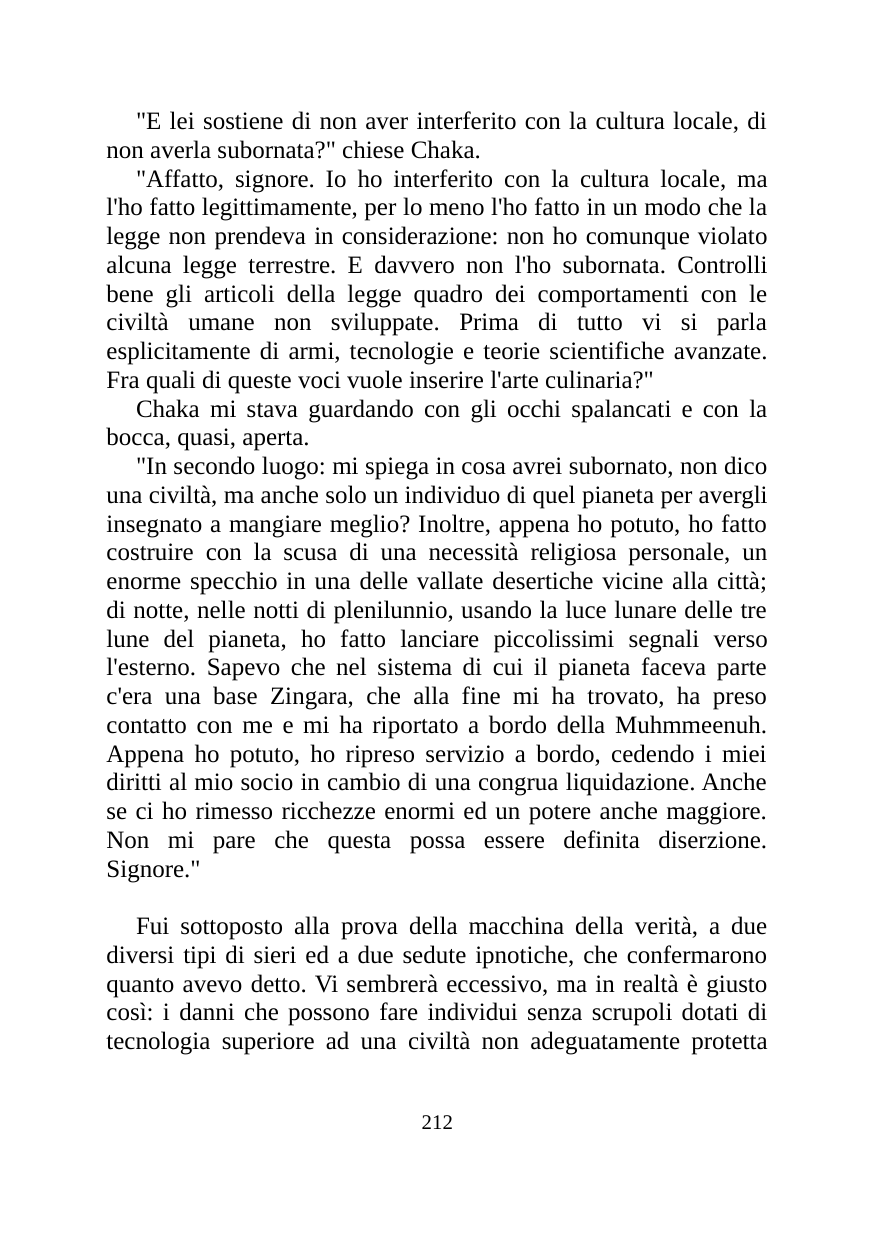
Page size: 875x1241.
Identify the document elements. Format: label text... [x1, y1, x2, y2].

text "E lei sostiene di non aver interferito con la cultura locale, di non averla subornata?" chiese Chaka. [106, 106, 768, 164]
text "Affatto, signore. Io ho interferito con la cultura locale, ma l'ho fatto legittimamente, per lo meno l'ho fatto in un modo che la legge non prendeva in considerazione: non ho comunque violato alcuna legge terrestre. E davvero non l'ho subornata. Controlli bene gli articoli della legge quadro dei comportamenti con le civiltà umane non sviluppate. Prima di tutto vi si parla esplicitamente di armi, tecnologie e teorie scientifiche avanzate. Fra quali di queste voci vuole inserire l'arte culinaria?" [106, 164, 768, 394]
text Chaka mi stava guardando con gli occhi spalancati e con la bocca, quasi, aperta. [106, 394, 768, 451]
text "In secondo luogo: mi spiega in cosa avrei subornato, non dico una civiltà, ma anche solo un individuo di quel pianeta per avergli insegnato a mangiare meglio? Inoltre, appena ho potuto, ho fatto costruire con la scusa di una necessità religiosa personale, un enorme specchio in una delle vallate desertiche vicine alla città; di notte, nelle notti di plenilunnio, usando la luce lunare delle tre lune del pianeta, ho fatto lanciare piccolissimi segnali verso l'esterno. Sapevo che nel sistema di cui il pianeta faceva parte c'era una base Zingara, che alla fine mi ha trovato, ha preso contatto con me e mi ha riportato a bordo della Muhmmeenuh. Appena ho potuto, ho ripreso servizio a bordo, cedendo i miei diritti al mio socio in cambio di una congrua liquidazione. Anche se ci ho rimesso ricchezze enormi ed un potere anche maggiore. Non mi pare che questa possa essere definita diserzione. Signore." [106, 451, 768, 882]
text Fui sottoposto alla prova della macchina della verità, a due diversi tipi di sieri ed a due sedute ipnotiche, che confermarono quanto avevo detto. Vi sembrerà eccessivo, ma in realtà è giusto così: i danni che possono fare individui senza scrupoli dotati di tecnologia superiore ad una civiltà non adeguatamente protetta [106, 911, 768, 1055]
